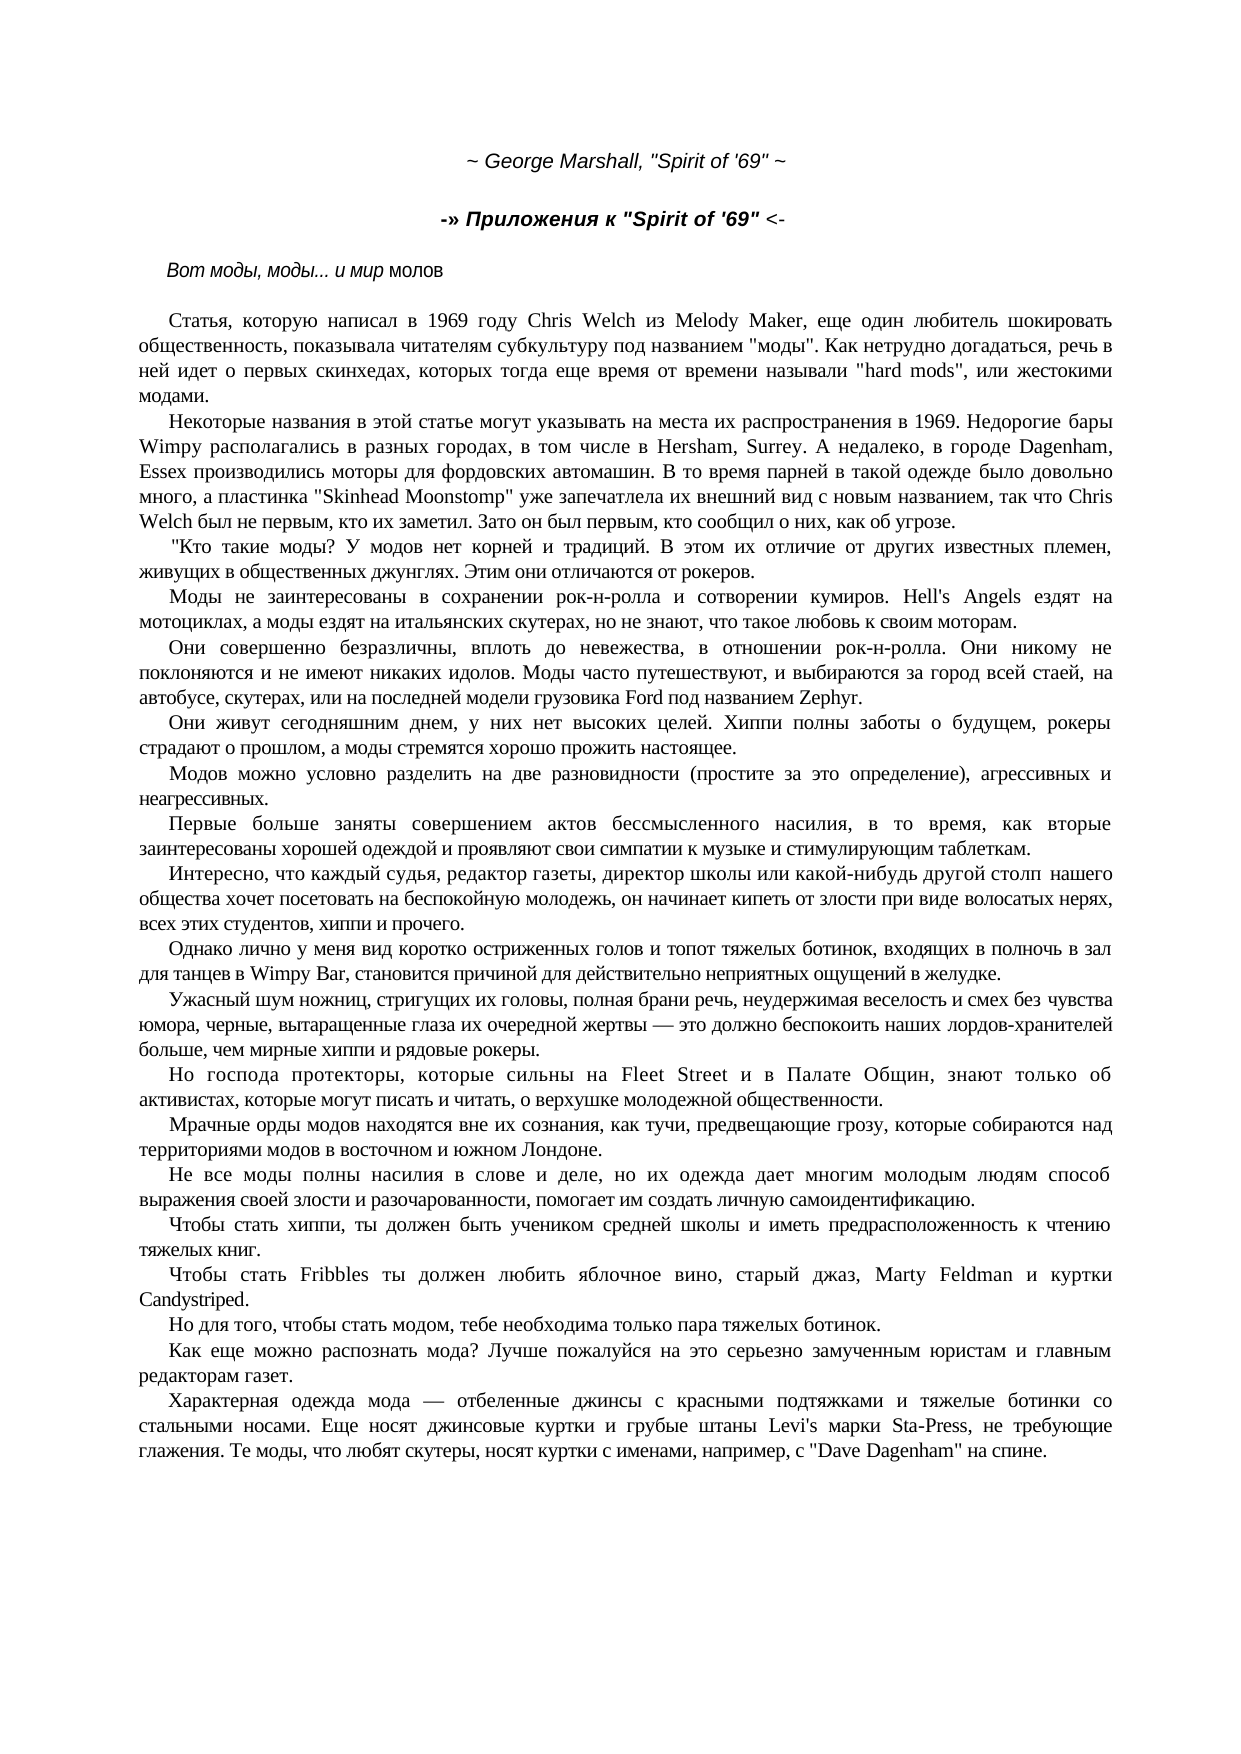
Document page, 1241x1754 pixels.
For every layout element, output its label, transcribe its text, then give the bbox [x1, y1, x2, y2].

text ~ George Marshall, "Spirit of '69" ~ [141, 150, 1113, 173]
text Интересно, что каждый судья, редактор газеты, директор школы или какой-нибудь другой столп нашего общества хочет посетовать на беспокойную молодежь, он начинает кипеть от злости при виде волосатых нерях, всех этих студентов, хиппи и прочего. [139, 860, 1113, 935]
text Но для того, чтобы стать модом, тебе необходима только пара тяжелых ботинок. [168, 1311, 1113, 1336]
text Мрачные орды модов находятся вне их сознания, как тучи, предвещающие грозу, которые собираются над территориями модов в восточном и южном Лондоне. [139, 1111, 1112, 1161]
text Некоторые названия в этой статье могут указывать на места их распространения в 1969. Недорогие бары Wimpy располагались в разных городах, в том числе в Hersham, Surrey. А недалеко, в городе Dagenham, Essex производились моторы для фордовских автомашин. В то время парней в такой одежде было довольно много, а пластинка "Skinhead Moonstomp" уже запечатлела их внешний вид с новым названием, так что Chris Welch был не первым, кто их заметил. Зато он был первым, кто сообщил о них, как об угрозе. [139, 408, 1113, 533]
text Чтобы стать Fribbles ты должен любить яблочное вино, старый джаз, Marty Feldman и куртки Candystriped. [139, 1261, 1112, 1311]
text "Кто такие моды? У модов нет корней и традиций. В этом их отличие от других известных племен, живущих в общественных джунглях. Этим они отличаются от рокеров. [139, 533, 1112, 583]
text Ужасный шум ножниц, стригущих их головы, полная брани речь, неудержимая веселость и смех без чувства юмора, черные, вытаращенные глаза их очередной жертвы — это должно беспокоить наших лордов-хранителей больше, чем мирные хиппи и рядовые рокеры. [138, 986, 1113, 1061]
text Чтобы стать хиппи, ты должен быть учеником средней школы и иметь предрасположенность к чтению тяжелых книг. [139, 1211, 1112, 1261]
text Они живут сегодняшним днем, у них нет высоких целей. Хиппи полны заботы о будущем, рокеры страдают о прошлом, а моды стремятся хорошо прожить настоящее. [139, 709, 1112, 759]
text Статья, которую написал в 1969 году Chris Welch из Melody Maker, еще один любитель шокировать общественность, показывала читателям субкультуру под названием "моды". Как нетрудно догадаться, речь в ней идет о первых скинхедах, которых тогда еще время от времени называли "hard mods", или жестокими модами. [138, 308, 1112, 408]
text Они совершенно безразличны, вплоть до невежества, в отношении рок-н-ролла. Они никому не поклоняются и не имеют никаких идолов. Моды часто путешествуют, и выбираются за город всей стаей, на автобусе, скутерах, или на последней модели грузовика Ford под названием Zephyr. [139, 634, 1113, 709]
text Но господа протекторы, которые сильны на Fleet Street и в Палате Общин, знают только об активистах, которые могут писать и читать, о верхушке молодежной общественности. [139, 1061, 1112, 1111]
text Первые больше заняты совершением актов бессмысленного насилия, в то время, как вторые заинтересованы хорошей одеждой и проявляют свои симпатии к музыке и стимулирующим таблеткам. [139, 810, 1113, 860]
text Однако лично у меня вид коротко остриженных голов и топот тяжелых ботинок, входящих в полночь в зал для танцев в Wimpy Bar, становится причиной для действительно неприятных ощущений в желудке. [139, 935, 1112, 985]
text Не все моды полны насилия в слове и деле, но их одежда дает многим молодым людям способ выражения своей злости и разочарованности, помогает им создать личную самоидентификацию. [139, 1161, 1112, 1211]
text Характерная одежда мода — отбеленные джинсы с красными подтяжками и тяжелые ботинки со стальными носами. Еще носят джинсовые куртки и грубые штаны Levi's марки Sta-Press, не требующие глажения. Те моды, что любят скутеры, носят куртки с именами, например, с "Dave Dagenham" на спине. [138, 1387, 1113, 1462]
text Как еще можно распознать мода? Лучше пожалуйся на это серьезно замученным юристам и главным редакторам газет. [138, 1337, 1112, 1387]
text Модов можно условно разделить на две разновидности (простите за это определение), агрессивных и неагрессивных. [139, 760, 1112, 810]
text Моды не заинтересованы в сохранении рок-н-ролла и сотворении кумиров. Hell's Angels ездят на мотоциклах, а моды ездят на итальянских скутерах, но не знают, что такое любовь к своим моторам. [139, 584, 1113, 634]
text -» Приложения к "Spirit of '69" <-Вот моды, моды... и мир молов [166, 186, 813, 288]
